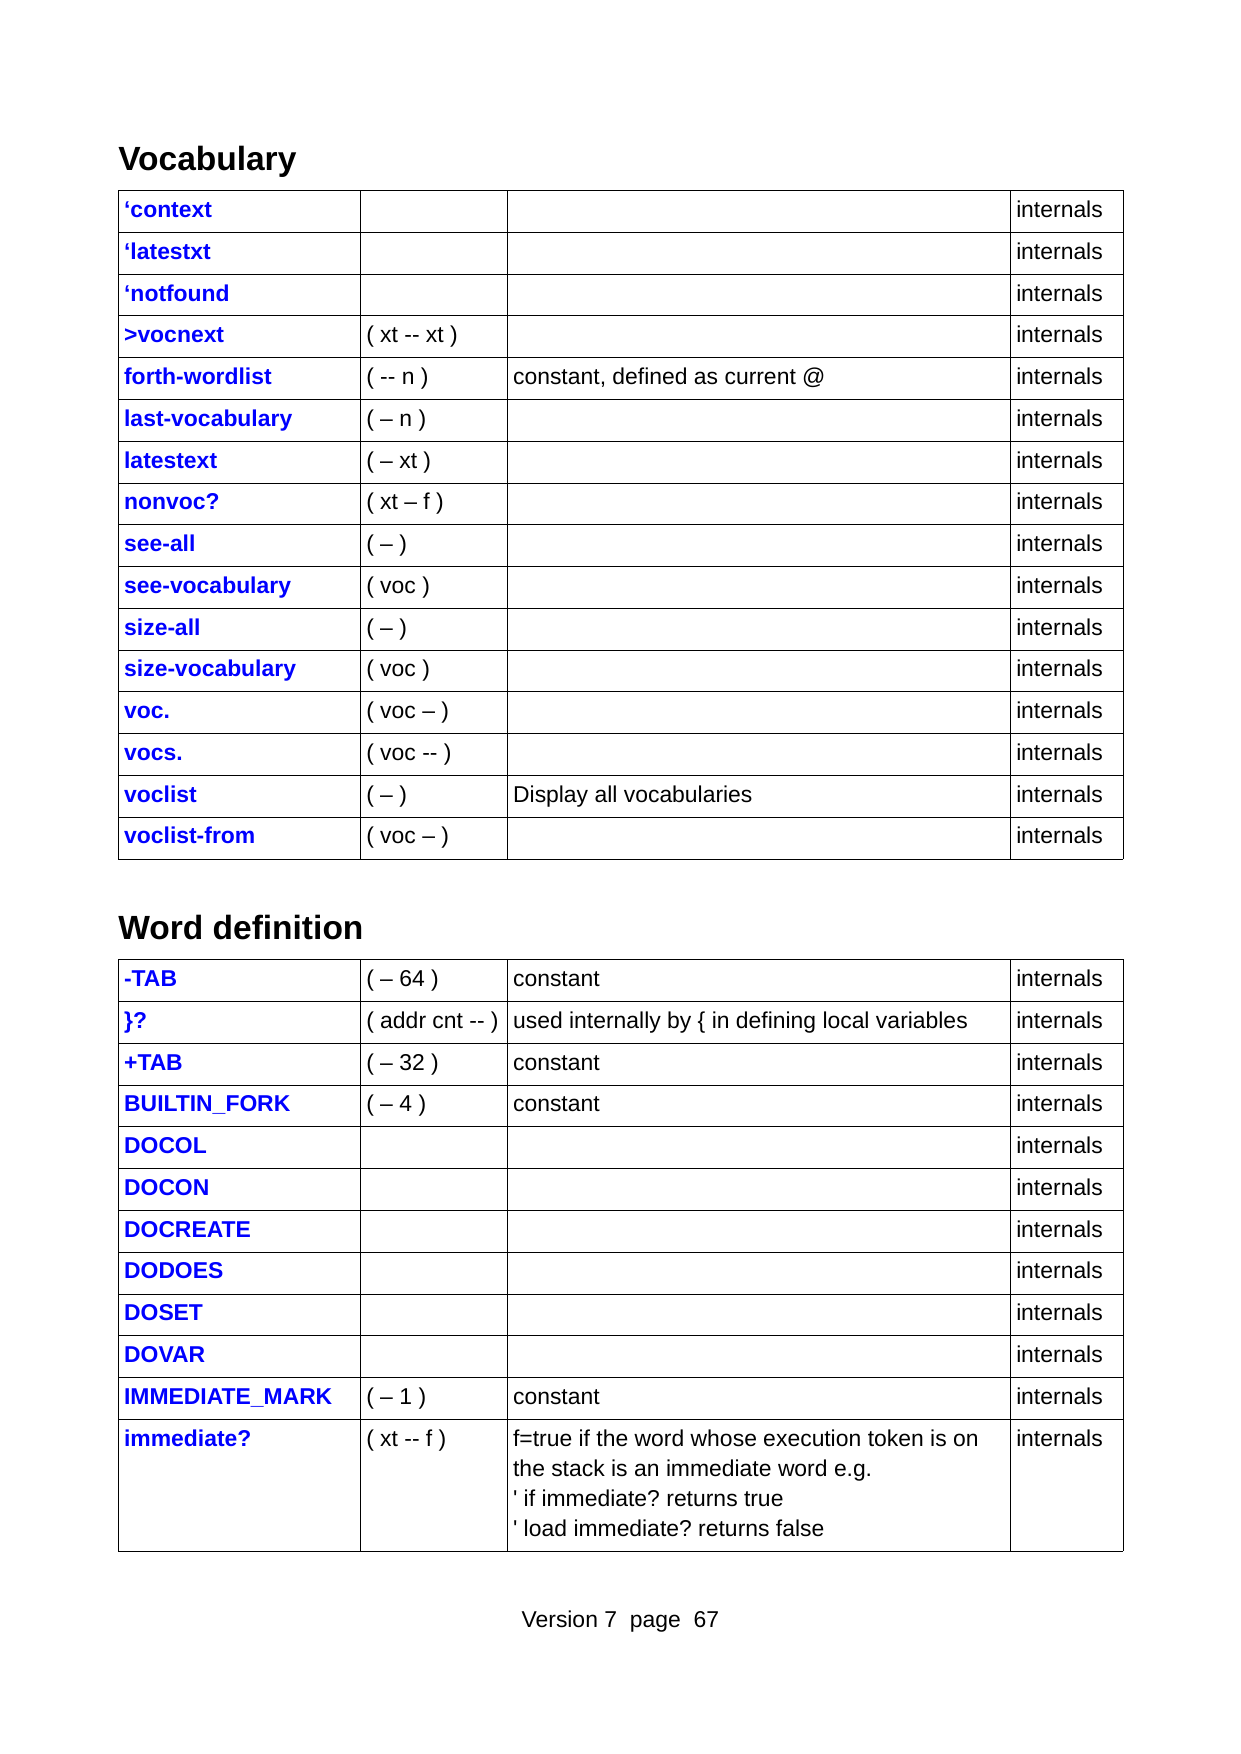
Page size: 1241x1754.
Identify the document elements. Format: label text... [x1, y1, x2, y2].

table_cell [508, 400, 1010, 441]
table_cell BUILTIN_FORK [119, 1086, 360, 1126]
table_cell ‘latestxt [119, 233, 360, 274]
table_cell [361, 1336, 507, 1377]
table_cell voc. [119, 692, 360, 733]
subtitle Word definition [118, 908, 1122, 947]
table_cell [508, 525, 1010, 566]
table_cell +TAB [119, 1044, 360, 1084]
table_cell used internally by { in defining local variables [508, 1002, 1010, 1043]
table_cell internals [1011, 358, 1123, 399]
table_cell [508, 1169, 1010, 1210]
table_cell internals [1011, 567, 1123, 608]
table_cell internals [1011, 734, 1123, 775]
table_cell internals [1011, 1211, 1123, 1252]
table_cell internals [1011, 400, 1123, 441]
table_cell nonvoc? [119, 484, 360, 524]
table_cell DOCOL [119, 1127, 360, 1168]
table_cell internals [1011, 1044, 1123, 1084]
table_cell IMMEDIATE_MARK [119, 1378, 360, 1419]
table_cell ‘notfound [119, 275, 360, 315]
table_cell DODOES [119, 1253, 360, 1293]
table_cell constant [508, 1044, 1010, 1084]
table_cell constant [508, 1378, 1010, 1419]
table_cell [361, 275, 507, 315]
table_cell immediate? [119, 1420, 360, 1551]
table_cell ( voc ) [361, 651, 507, 691]
table_cell internals [1011, 692, 1123, 733]
table_cell ( – 4 ) [361, 1086, 507, 1126]
table_cell ( – 32 ) [361, 1044, 507, 1084]
table_cell [508, 233, 1010, 274]
table_cell DOCREATE [119, 1211, 360, 1252]
table_cell internals [1011, 316, 1123, 357]
table_cell ( voc – ) [361, 818, 507, 858]
table_cell internals [1011, 1169, 1123, 1210]
table_cell [361, 1169, 507, 1210]
table_cell voclist [119, 776, 360, 817]
table_cell internals [1011, 1002, 1123, 1043]
table_cell ( voc ) [361, 567, 507, 608]
table_header -TAB [119, 960, 360, 1001]
table_header internals [1011, 960, 1123, 1001]
table_cell forth-wordlist [119, 358, 360, 399]
table_cell size-vocabulary [119, 651, 360, 691]
table_cell [508, 1253, 1010, 1293]
table_cell ( xt -- xt ) [361, 316, 507, 357]
table_cell internals [1011, 442, 1123, 482]
table_cell ( xt -- f ) [361, 1420, 507, 1551]
table_cell internals [1011, 233, 1123, 274]
table_cell [508, 1211, 1010, 1252]
table_cell f=true if the word whose execution token is on the stack is an immediate word e.g. ' if immediate? returns true ' load immediate? returns false [508, 1420, 1010, 1551]
table_cell [361, 233, 507, 274]
table_cell internals [1011, 651, 1123, 691]
table_cell [361, 1211, 507, 1252]
table_cell [508, 818, 1010, 858]
table_header ( – 64 ) [361, 960, 507, 1001]
table_cell ( – n ) [361, 400, 507, 441]
table_cell DOCON [119, 1169, 360, 1210]
table_cell [508, 734, 1010, 775]
table_cell constant [508, 1086, 1010, 1126]
table_cell ( -- n ) [361, 358, 507, 399]
table_cell internals [1011, 1378, 1123, 1419]
table_cell [361, 1253, 507, 1293]
table_cell ( – xt ) [361, 442, 507, 482]
table_cell ( – ) [361, 609, 507, 649]
table_cell >vocnext [119, 316, 360, 357]
table_cell vocs. [119, 734, 360, 775]
table_cell [508, 609, 1010, 649]
table_cell ( voc -- ) [361, 734, 507, 775]
table_cell ( addr cnt -- ) [361, 1002, 507, 1043]
table_header constant [508, 960, 1010, 1001]
table_cell internals [1011, 1127, 1123, 1168]
table_cell last-vocabulary [119, 400, 360, 441]
table_cell constant, defined as current @ [508, 358, 1010, 399]
table_cell voclist-from [119, 818, 360, 858]
table_cell internals [1011, 275, 1123, 315]
table_cell see-all [119, 525, 360, 566]
table_cell internals [1011, 1253, 1123, 1293]
table_cell [508, 651, 1010, 691]
table_header internals [1011, 191, 1123, 232]
table_cell [508, 1127, 1010, 1168]
table_cell }? [119, 1002, 360, 1043]
table_cell [508, 692, 1010, 733]
table_cell [508, 442, 1010, 482]
table_cell internals [1011, 1420, 1123, 1551]
table_cell [508, 1336, 1010, 1377]
table_header [508, 191, 1010, 232]
table_cell [508, 1295, 1010, 1335]
table_cell DOVAR [119, 1336, 360, 1377]
table_cell latestext [119, 442, 360, 482]
table_cell internals [1011, 609, 1123, 649]
table_cell internals [1011, 1295, 1123, 1335]
table_cell ( – 1 ) [361, 1378, 507, 1419]
table_cell ( xt – f ) [361, 484, 507, 524]
table_cell internals [1011, 818, 1123, 858]
table_cell internals [1011, 1336, 1123, 1377]
table_cell see-vocabulary [119, 567, 360, 608]
table_cell internals [1011, 1086, 1123, 1126]
table_cell [508, 484, 1010, 524]
table_cell Display all vocabularies [508, 776, 1010, 817]
table_cell internals [1011, 525, 1123, 566]
table_header [361, 191, 507, 232]
table_cell size-all [119, 609, 360, 649]
table_cell [361, 1295, 507, 1335]
table_cell [508, 275, 1010, 315]
table_cell [508, 316, 1010, 357]
table_header ‘context [119, 191, 360, 232]
table_cell [508, 567, 1010, 608]
table_cell DOSET [119, 1295, 360, 1335]
table_cell internals [1011, 776, 1123, 817]
table_cell ( – ) [361, 525, 507, 566]
table_cell [361, 1127, 507, 1168]
table_cell internals [1011, 484, 1123, 524]
table_cell ( – ) [361, 776, 507, 817]
subtitle Vocabulary [118, 139, 1122, 178]
table_cell ( voc – ) [361, 692, 507, 733]
